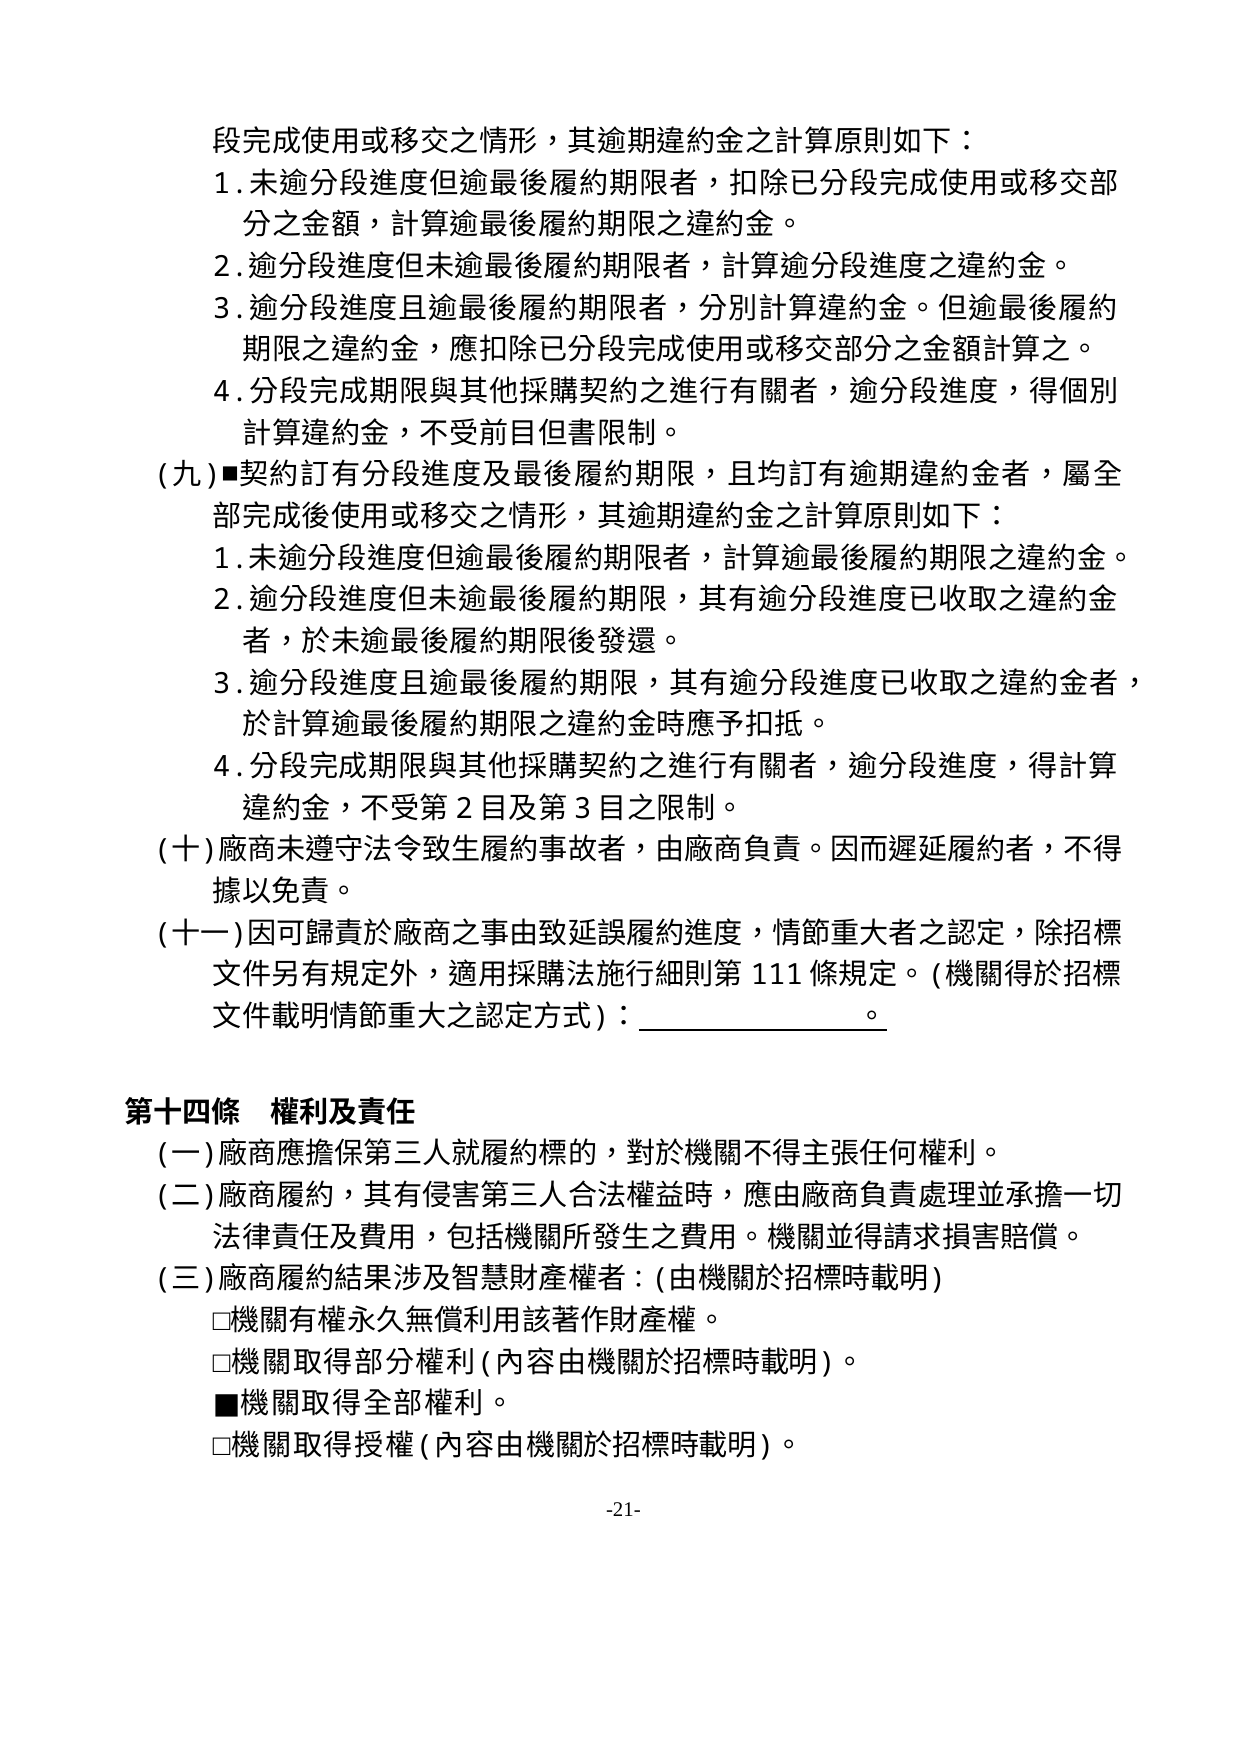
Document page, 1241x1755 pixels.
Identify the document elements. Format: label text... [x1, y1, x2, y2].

text (九)■契約訂有分段進度及最後履約期限，且均訂有逾期違約金者，屬全部完成後使用或移交之情形，其逾期違約金之計算原則如下： [154, 451, 1122, 535]
text (十)廠商未遵守法令致生履約事故者，由廠商負責。因而遲延履約者，不得據以免責。 [154, 826, 1122, 910]
text (一)廠商應擔保第三人就履約標的，對於機關不得主張任何權利。 [154, 1131, 1122, 1172]
text 4.分段完成期限與其他採購契約之進行有關者，逾分段進度，得計算違約金，不受第2目及第3目之限制。 [213, 743, 1120, 826]
text 1.未逾分段進度但逾最後履約期限者，扣除已分段完成使用或移交部分之金額，計算逾最後履約期限之違約金。 [213, 160, 1120, 243]
text (三)廠商履約結果涉及智慧財產權者：(由機關於招標時載明) [154, 1256, 1122, 1297]
text (二)廠商履約，其有侵害第三人合法權益時，應由廠商負責處理並承擔一切法律責任及費用，包括機關所發生之費用。機關並得請求損害賠償。 [154, 1172, 1122, 1256]
text 2.逾分段進度但未逾最後履約期限，其有逾分段進度已收取之違約金者，於未逾最後履約期限後發還。 [213, 576, 1120, 660]
text 4.分段完成期限與其他採購契約之進行有關者，逾分段進度，得個別計算違約金，不受前目但書限制。 [213, 368, 1120, 451]
text 3.逾分段進度且逾最後履約期限，其有逾分段進度已收取之違約金者，於計算逾最後履約期限之違約金時應予扣抵。 [213, 660, 1120, 743]
text (十一)因可歸責於廠商之事由致延誤履約進度，情節重大者之認定，除招標文件另有規定外，適用採購法施行細則第111條規定。(機關得於招標文件載明情節重大之認定方式)： 。 [154, 910, 1122, 1035]
text ■機關取得全部權利。 [213, 1381, 1122, 1422]
text 段完成使用或移交之情形，其逾期違約金之計算原則如下： [154, 118, 1122, 160]
text □機關取得部分權利(內容由機關於招標時載明)。 [213, 1339, 1122, 1381]
text 2.逾分段進度但未逾最後履約期限者，計算逾分段進度之違約金。 [213, 243, 1120, 285]
text □機關取得授權(內容由機關於招標時載明)。 [213, 1422, 1122, 1464]
text 3.逾分段進度且逾最後履約期限者，分別計算違約金。但逾最後履約期限之違約金，應扣除已分段完成使用或移交部分之金額計算之。 [213, 285, 1120, 368]
text 第十四條 權利及責任 [124, 1089, 1122, 1131]
text 1.未逾分段進度但逾最後履約期限者，計算逾最後履約期限之違約金。 [213, 535, 1120, 576]
text □機關有權永久無償利用該著作財產權。 [213, 1297, 1122, 1339]
